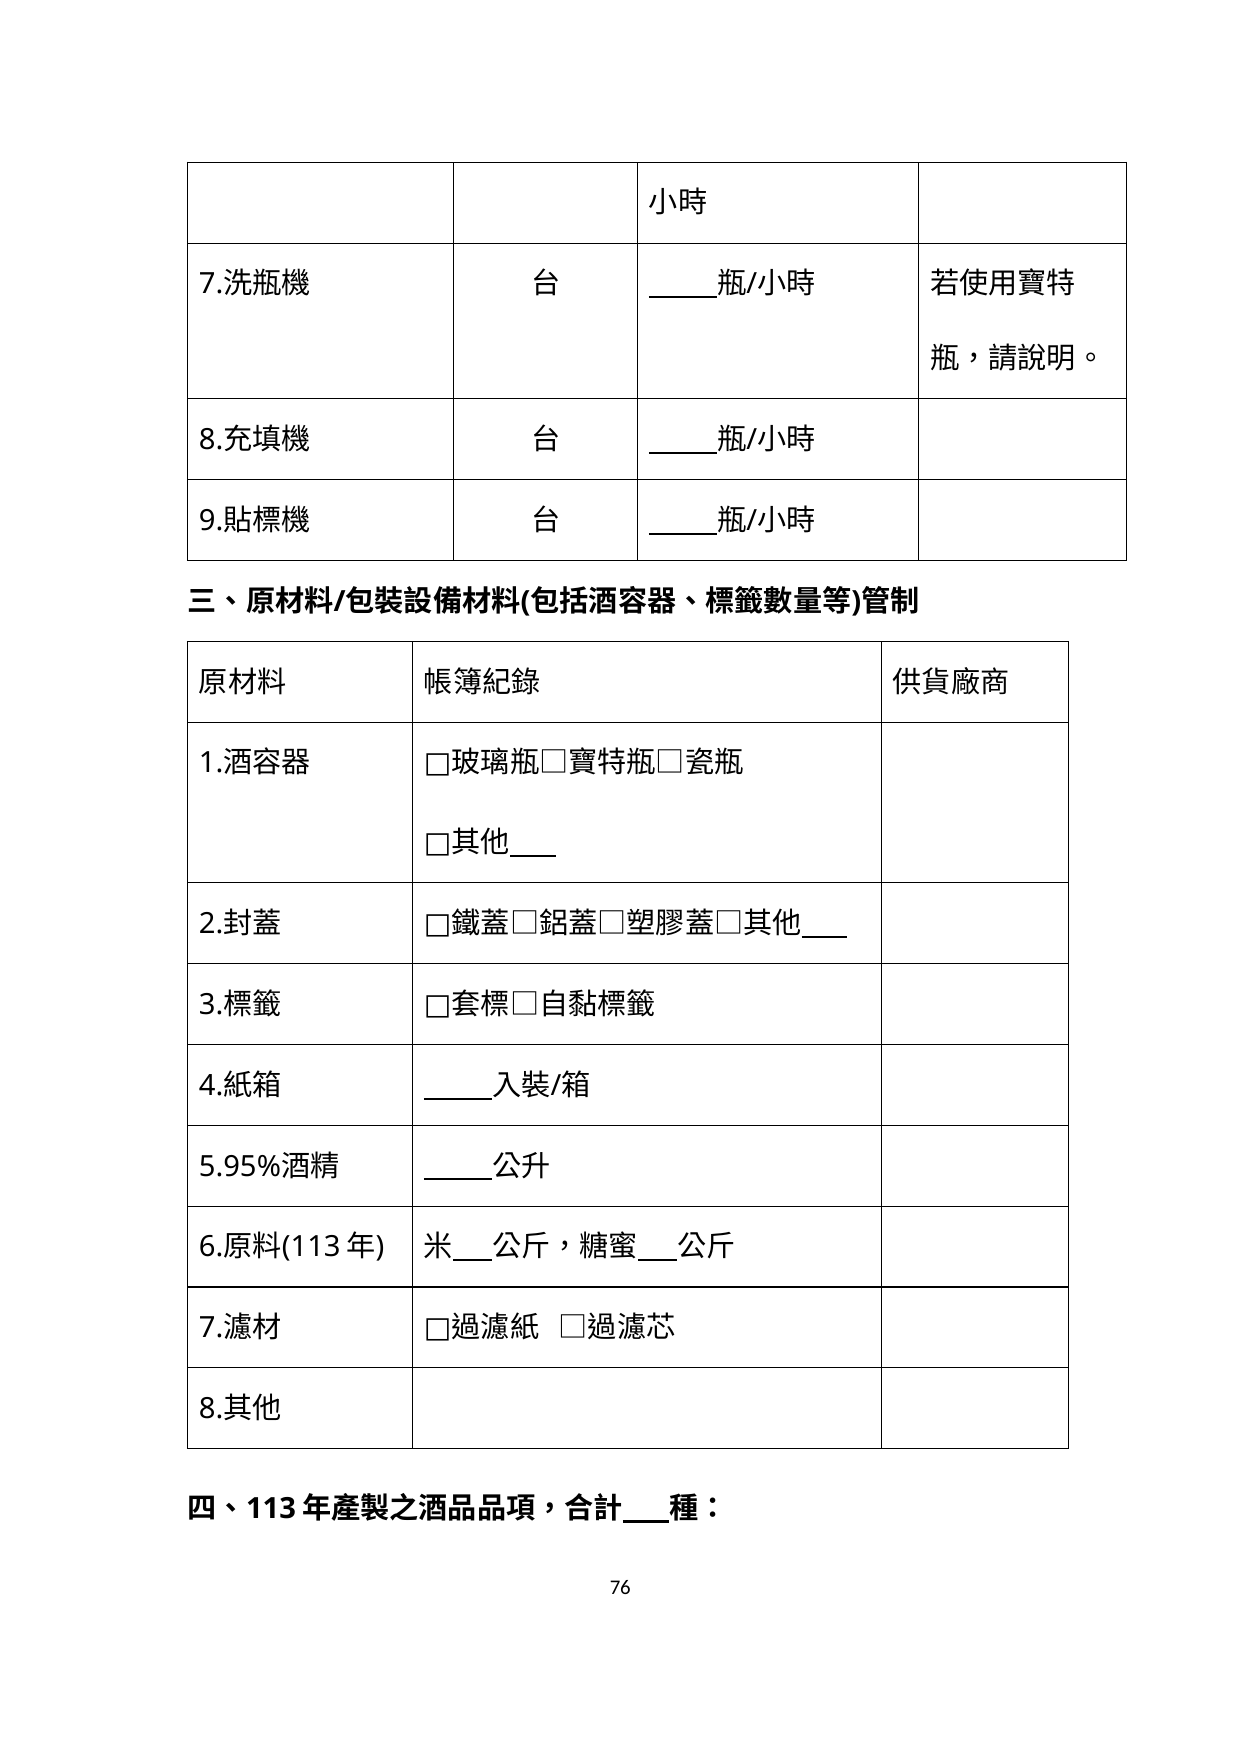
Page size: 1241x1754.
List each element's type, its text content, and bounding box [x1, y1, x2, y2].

table_cell □玻璃瓶□寶特瓶□瓷瓶 □其他 [413, 723, 881, 882]
table_cell [882, 883, 1068, 963]
table_cell [882, 1045, 1068, 1125]
table_cell [882, 1288, 1068, 1367]
table_cell 4.紙箱 [188, 1045, 412, 1125]
table_cell [882, 1368, 1068, 1448]
table_cell 台 [454, 480, 637, 560]
table_cell [882, 723, 1068, 882]
table_header 原材料 [188, 642, 412, 722]
table_cell 公升 [413, 1126, 881, 1206]
table_cell □過濾紙 □過濾芯 [413, 1288, 881, 1367]
table_cell 若使用寶特瓶，請說明。 [919, 244, 1126, 398]
table_cell 8.充填機 [188, 399, 453, 479]
table_cell 瓶/小時 [638, 244, 918, 398]
table_cell [919, 399, 1126, 479]
table_cell 台 [454, 244, 637, 398]
table_cell 8.其他 [188, 1368, 412, 1448]
table_cell 小時 [638, 163, 918, 242]
table_cell 2.封蓋 [188, 883, 412, 963]
text 三、原材料/包裝設備材料(包括酒容器、標籤數量等)管制 [187, 561, 1053, 636]
table_cell 瓶/小時 [638, 399, 918, 479]
table_cell 9.貼標機 [188, 480, 453, 560]
table_cell 瓶/小時 [638, 480, 918, 560]
table_cell 3.標籤 [188, 964, 412, 1044]
table_cell 7.洗瓶機 [188, 244, 453, 398]
text 四、113年產製之酒品品項，合計 種： [187, 1468, 1053, 1543]
table_cell [919, 480, 1126, 560]
table_cell [413, 1368, 881, 1448]
table_cell 米 公斤，糖蜜 公斤 [413, 1207, 881, 1286]
table_cell [882, 964, 1068, 1044]
table_cell 7.濾材 [188, 1288, 412, 1367]
table_cell □鐵蓋□鋁蓋□塑膠蓋□其他 [413, 883, 881, 963]
table_cell [919, 163, 1126, 242]
table_cell 5.95%酒精 [188, 1126, 412, 1206]
table_cell 1.酒容器 [188, 723, 412, 882]
table_cell 入裝/箱 [413, 1045, 881, 1125]
table_cell [882, 1126, 1068, 1206]
table_cell [188, 163, 453, 242]
table_cell [454, 163, 637, 242]
table_cell 6.原料(113年) [188, 1207, 412, 1286]
table_cell 台 [454, 399, 637, 479]
table_cell □套標□自黏標籤 [413, 964, 881, 1044]
table_cell [882, 1207, 1068, 1286]
table_header 供貨廠商 [882, 642, 1068, 722]
table_header 帳簿紀錄 [413, 642, 881, 722]
